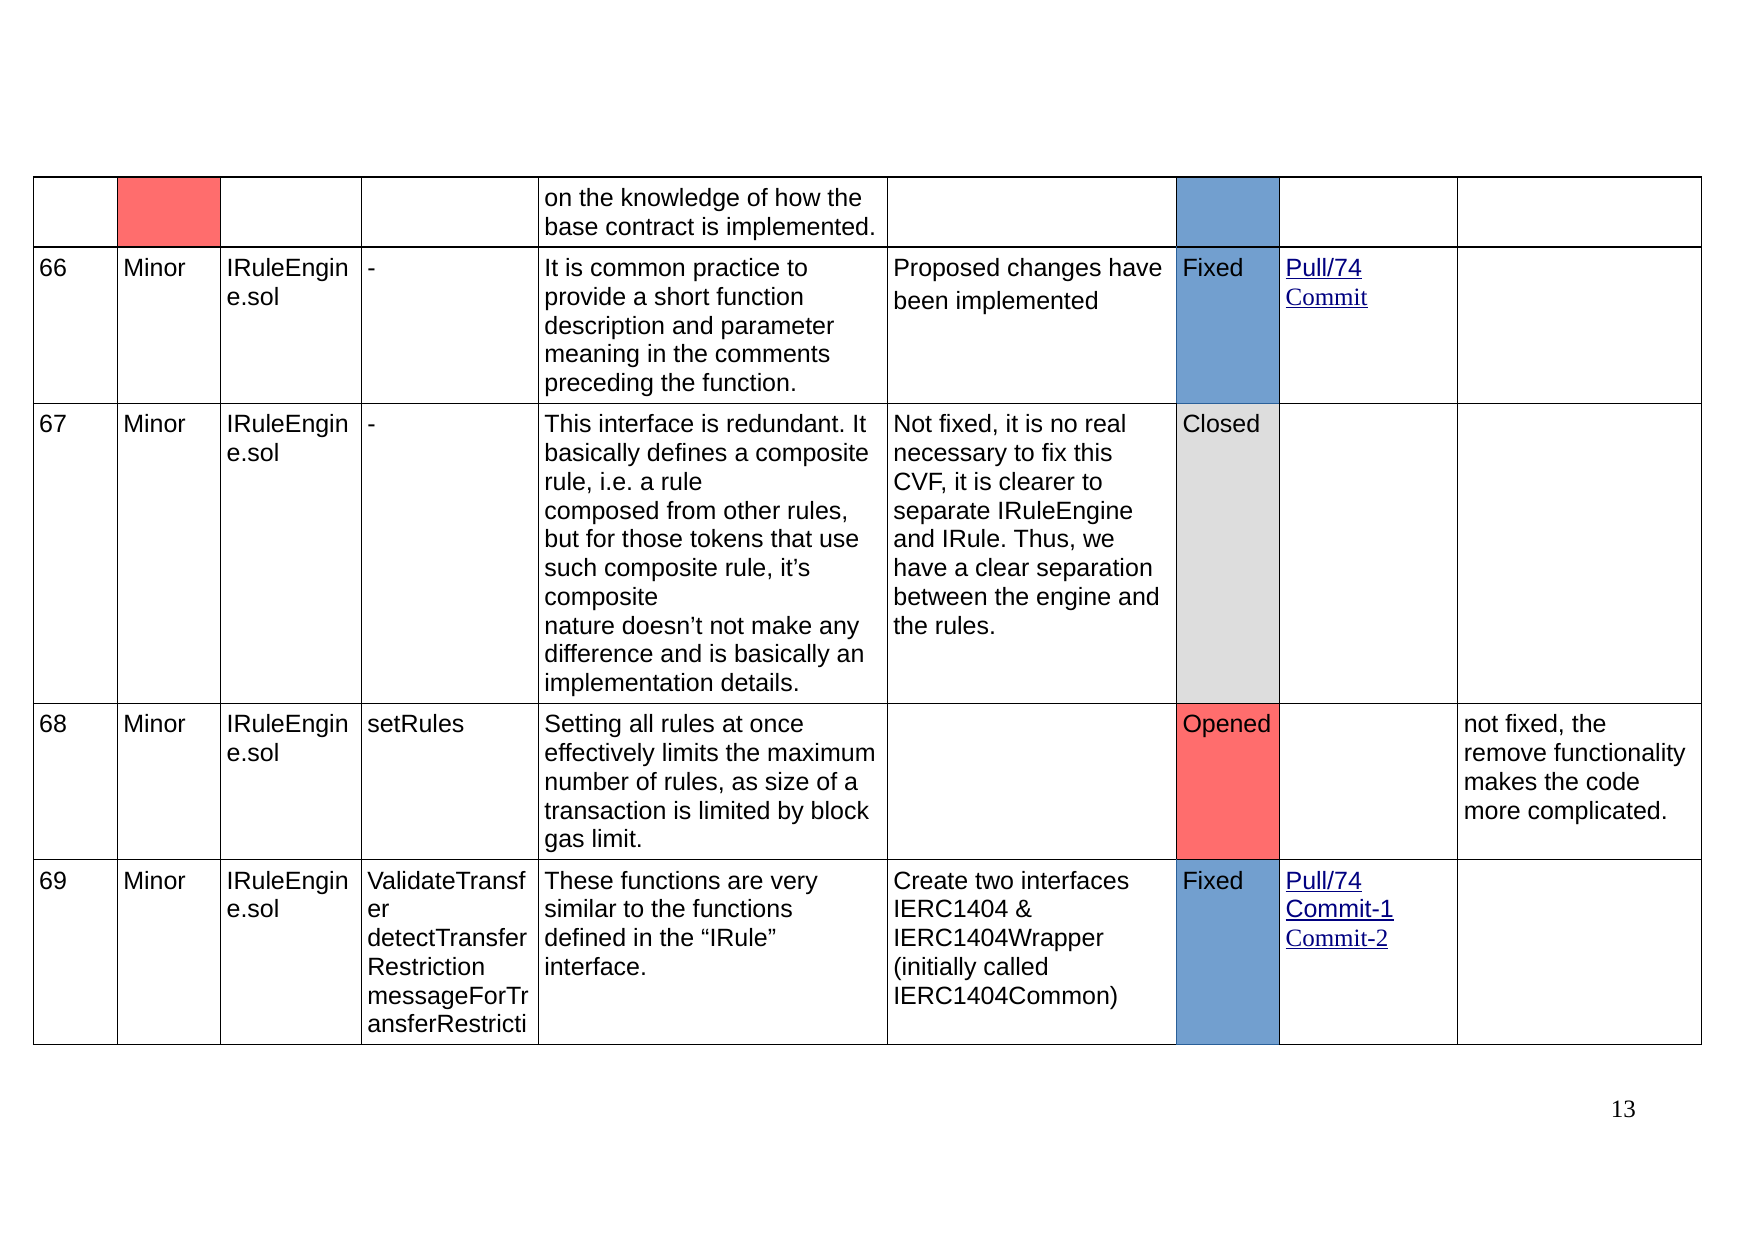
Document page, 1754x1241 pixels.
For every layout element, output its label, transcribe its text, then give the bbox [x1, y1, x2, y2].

table_cell Minor [118, 704, 220, 859]
table_cell Closed [1177, 404, 1279, 703]
table_cell 69 [34, 860, 117, 1044]
table_cell Fixed [1177, 248, 1279, 403]
table_cell 66 [34, 248, 117, 403]
table_cell IRuleEngine.sol [221, 704, 361, 859]
table_cell Minor [118, 248, 220, 403]
table_cell Minor [118, 860, 220, 1044]
table_cell on the knowledge of how the base contract is implemented. [539, 178, 887, 246]
table_cell 67 [34, 404, 117, 703]
table_cell [1458, 178, 1701, 246]
table_cell Proposed changes have been implemented [888, 248, 1176, 403]
table_cell [1280, 704, 1457, 859]
table_cell setRules [362, 704, 538, 859]
table_cell Fixed [1177, 860, 1279, 1044]
table_cell It is common practice to provide a short function description and parameter meaning in the comments preceding the function. [539, 248, 887, 403]
table_cell This interface is redundant. It basically defines a composite rule, i.e. a rule composed from other rules, but for those tokens that use such composite rule, it’s composite nature doesn’t not make any difference and is basically an implementation details. [539, 404, 887, 703]
table_cell [118, 178, 220, 246]
table_cell Minor [118, 404, 220, 703]
table_cell [34, 178, 117, 246]
table_cell Pull/74 Commit [1280, 248, 1457, 403]
table_cell Opened [1177, 704, 1279, 859]
table_cell not fixed, the remove functionality makes the code more complicated. [1458, 704, 1701, 859]
table_cell Create two interfaces IERC1404 & IERC1404Wrapper (initially called IERC1404Common) [888, 860, 1176, 1044]
table_cell IRuleEngine.sol [221, 248, 361, 403]
table_cell IRuleEngine.sol [221, 860, 361, 1044]
table_cell 68 [34, 704, 117, 859]
table_cell [888, 178, 1176, 246]
table_cell Not fixed, it is no real necessary to fix this CVF, it is clearer to separate IRuleEngine and IRule. Thus, we have a clear separation between the engine and the rules. [888, 404, 1176, 703]
table_cell - [362, 248, 538, 403]
table_cell [1280, 404, 1457, 703]
table_cell [1280, 178, 1457, 246]
table_cell [221, 178, 361, 246]
table_cell [888, 704, 1176, 859]
table_cell ValidateTransfer detectTransferRestriction messageForTransferRestricti [362, 860, 538, 1044]
table_cell [1177, 178, 1279, 246]
table_cell IRuleEngine.sol [221, 404, 361, 703]
table_cell Setting all rules at once effectively limits the maximum number of rules, as size of a transaction is limited by block gas limit. [539, 704, 887, 859]
table_cell [362, 178, 538, 246]
table_cell [1458, 248, 1701, 403]
table_cell [1458, 404, 1701, 703]
table_cell [1458, 860, 1701, 1044]
table_cell Pull/74 Commit-1 Commit-2 [1280, 860, 1457, 1044]
table_cell - [362, 404, 538, 703]
table_cell These functions are very similar to the functions defined in the “IRule” interface. [539, 860, 887, 1044]
